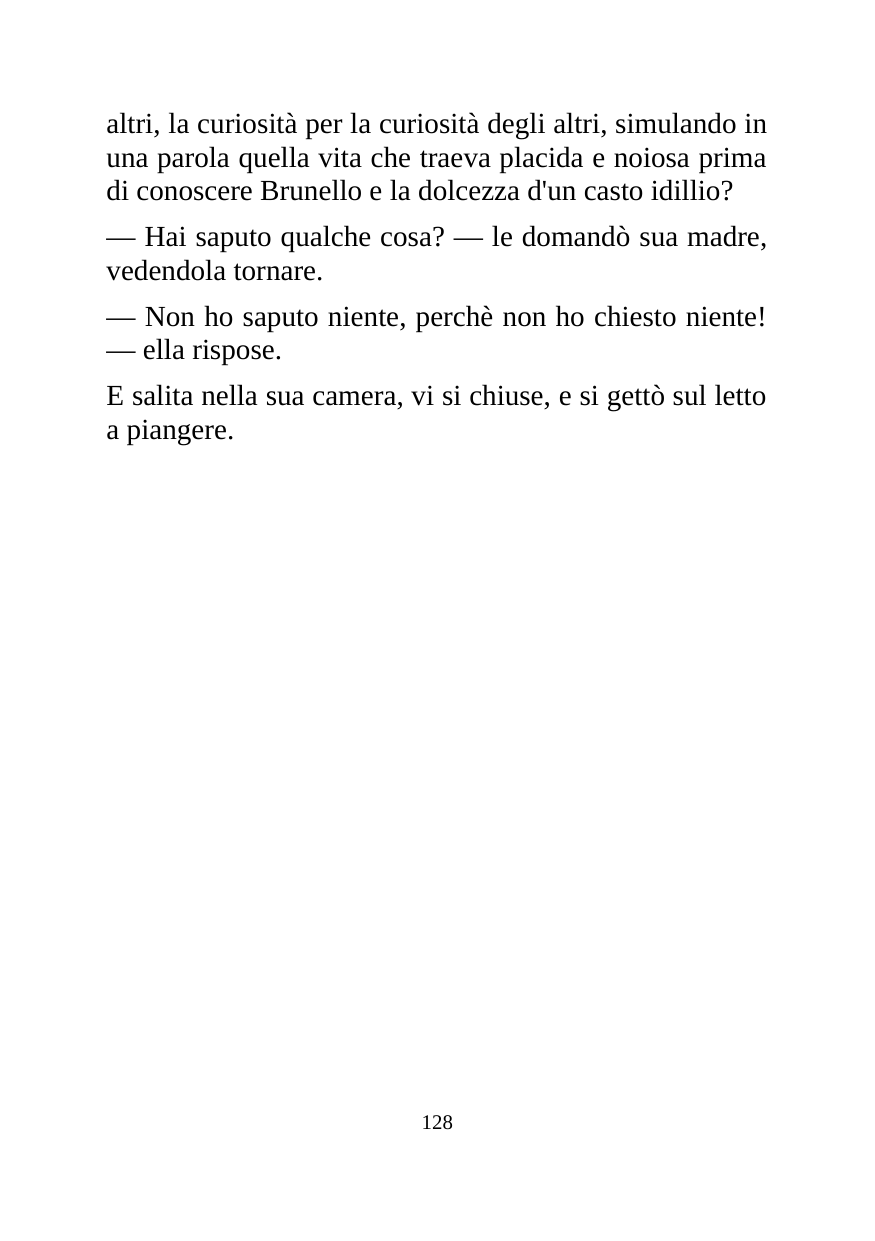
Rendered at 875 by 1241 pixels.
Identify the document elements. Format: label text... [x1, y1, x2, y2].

text — Hai saputo qualche cosa? — le domandò sua madre, vedendola tornare. [106, 219, 768, 286]
text E salita nella sua camera, vi si chiuse, e si gettò sul letto a piangere. [106, 378, 768, 445]
text — Non ho saputo niente, perchè non ho chiesto niente! — ella rispose. [106, 299, 768, 366]
text altri, la curiosità per la curiosità degli altri, simulando in una parola quella vita che traeva placida e noiosa prima di conoscere Brunello e la dolcezza d'un casto idillio? [106, 106, 768, 207]
